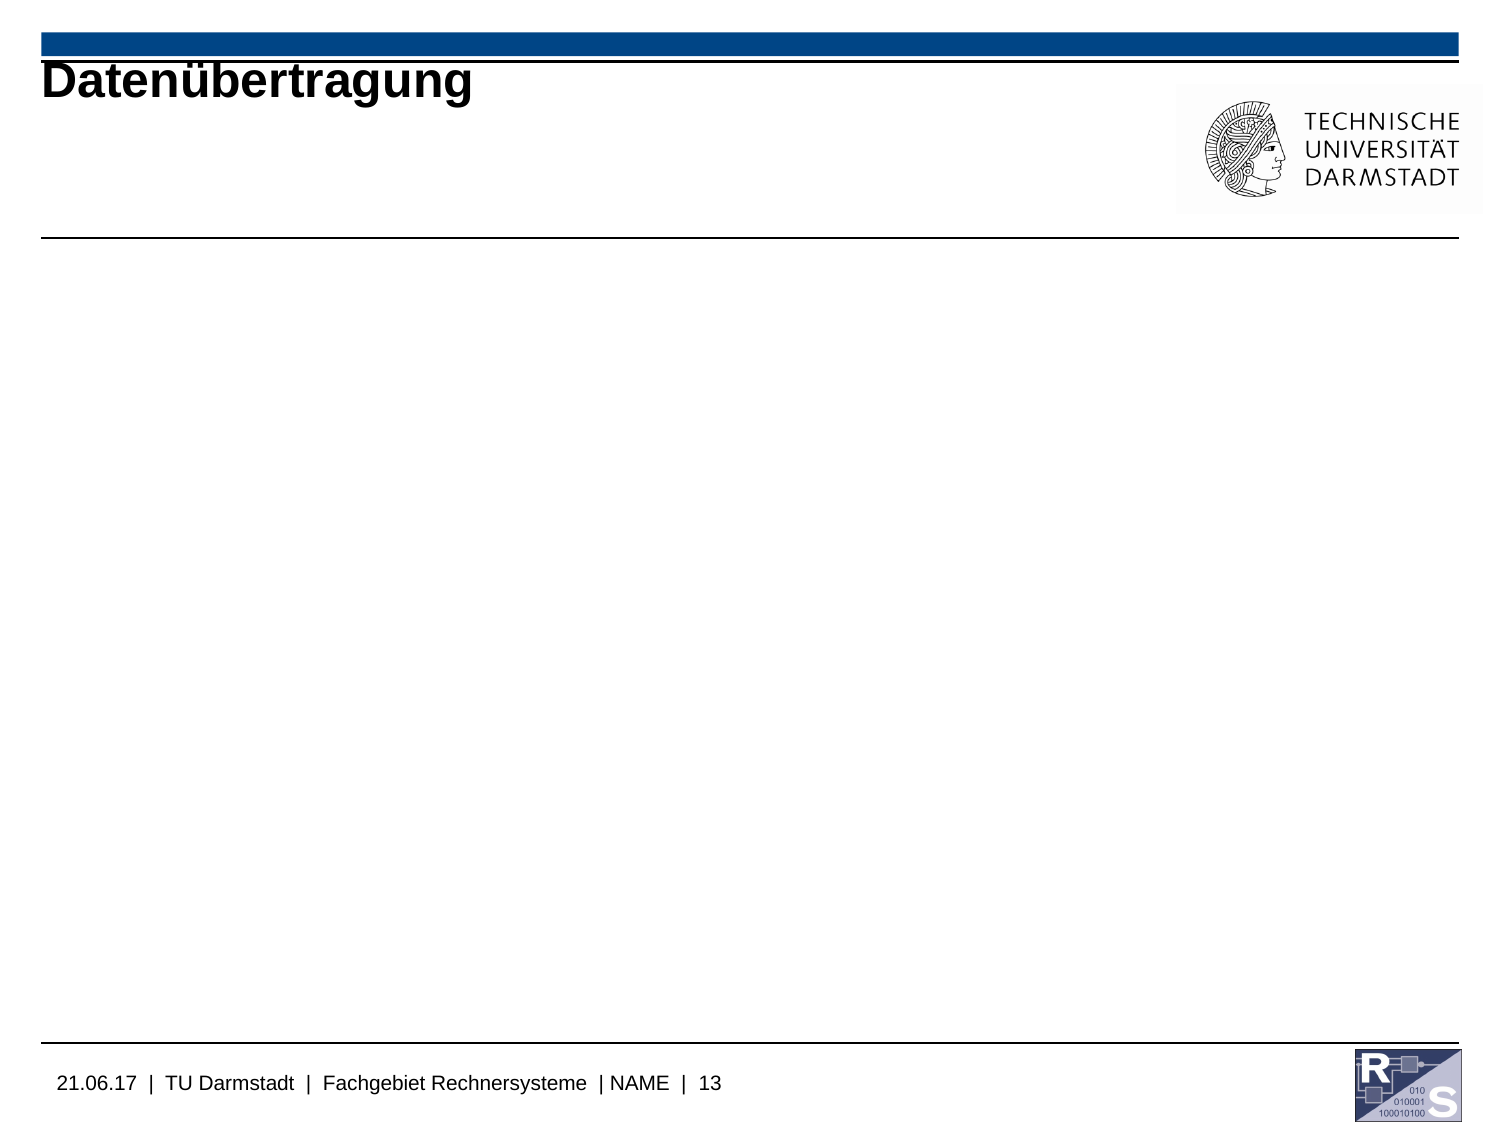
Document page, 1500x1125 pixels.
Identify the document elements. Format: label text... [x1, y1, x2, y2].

title Datenübertragung [41, 5, 1131, 156]
picture [1355, 1049, 1462, 1122]
